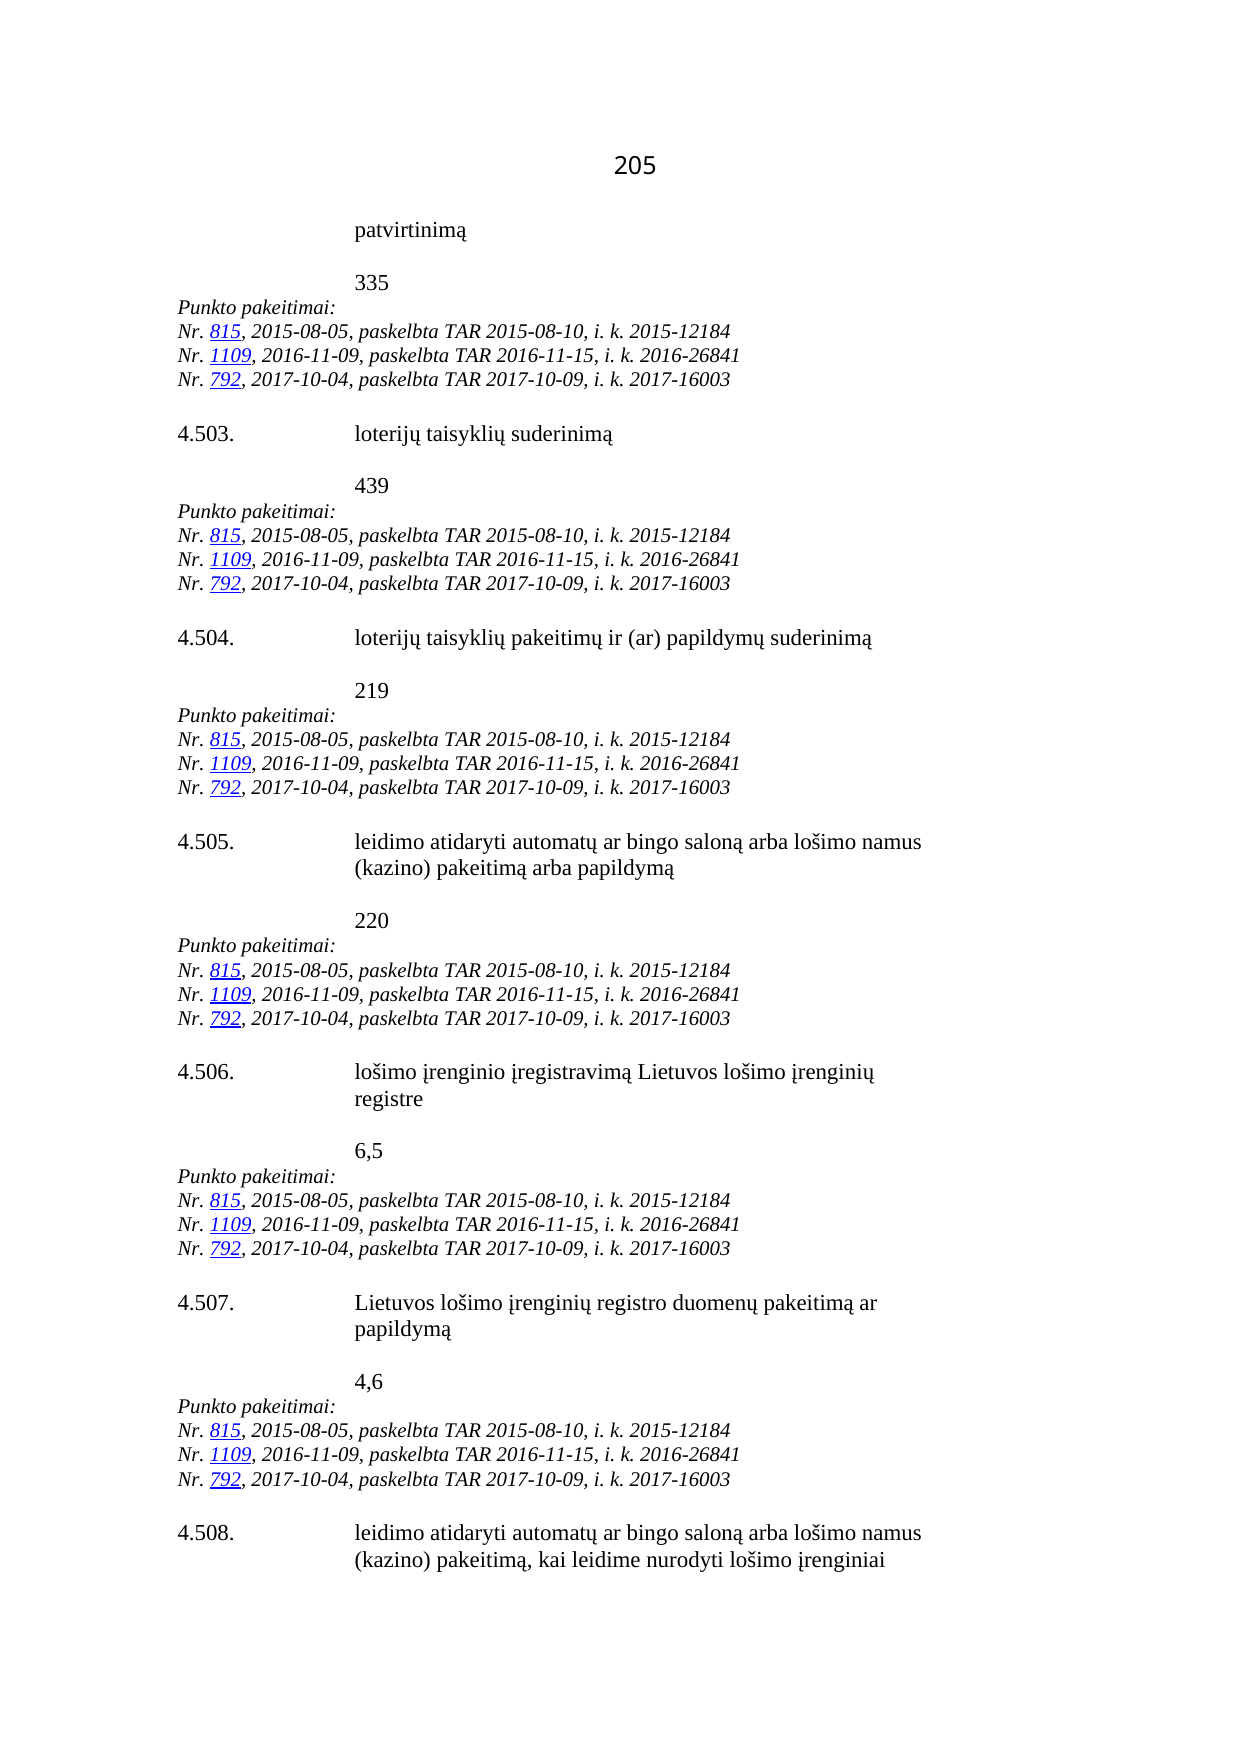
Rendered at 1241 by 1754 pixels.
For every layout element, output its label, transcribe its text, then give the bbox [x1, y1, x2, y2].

text Nr. 792, 2017-10-04, paskelbta TAR 2017-10-09, i. k. 2017-16003 [177, 367, 1093, 391]
text 4.505. leidimo atidaryti automatų ar bingo saloną arba lošimo namus [177, 828, 945, 854]
text Nr. 792, 2017-10-04, paskelbta TAR 2017-10-09, i. k. 2017-16003 [177, 1006, 1093, 1030]
text Nr. 815, 2015-08-05, paskelbta TAR 2015-08-10, i. k. 2015-12184 [177, 1188, 1093, 1212]
text Nr. 792, 2017-10-04, paskelbta TAR 2017-10-09, i. k. 2017-16003 [177, 1236, 1093, 1260]
text (kazino) pakeitimą, kai leidime nurodyti lošimo įrenginiai [354, 1546, 945, 1572]
text 4.507. Lietuvos lošimo įrenginių registro duomenų pakeitimą ar papildymą 4,6 [177, 1289, 945, 1394]
text Nr. 1109, 2016-11-09, paskelbta TAR 2016-11-15, i. k. 2016-26841 [177, 1442, 1093, 1466]
text Punkto pakeitimai: [177, 933, 1093, 957]
text Nr. 815, 2015-08-05, paskelbta TAR 2015-08-10, i. k. 2015-12184 [177, 1418, 1093, 1442]
text (kazino) pakeitimą arba papildymą 220 [354, 854, 945, 933]
text Nr. 815, 2015-08-05, paskelbta TAR 2015-08-10, i. k. 2015-12184 [177, 319, 1093, 343]
text 4.504. loterijų taisyklių pakeitimų ir (ar) papildymų suderinimą 219 [177, 624, 945, 703]
text Nr. 1109, 2016-11-09, paskelbta TAR 2016-11-15, i. k. 2016-26841 [177, 343, 1093, 367]
text registre 6,5 [354, 1085, 945, 1164]
text 4.506. lošimo įrenginio įregistravimą Lietuvos lošimo įrenginių [177, 1058, 945, 1085]
text Nr. 815, 2015-08-05, paskelbta TAR 2015-08-10, i. k. 2015-12184 [177, 523, 1093, 547]
text Nr. 792, 2017-10-04, paskelbta TAR 2017-10-09, i. k. 2017-16003 [177, 1466, 1093, 1491]
text Punkto pakeitimai: [177, 499, 1093, 523]
text Punkto pakeitimai: [177, 295, 1093, 319]
text Nr. 1109, 2016-11-09, paskelbta TAR 2016-11-15, i. k. 2016-26841 [177, 982, 1093, 1006]
text 4.503. loterijų taisyklių suderinimą 439 [177, 420, 945, 499]
text Nr. 1109, 2016-11-09, paskelbta TAR 2016-11-15, i. k. 2016-26841 [177, 751, 1093, 775]
text Nr. 815, 2015-08-05, paskelbta TAR 2015-08-10, i. k. 2015-12184 [177, 957, 1093, 982]
text Punkto pakeitimai: [177, 703, 1093, 727]
text 4.508. leidimo atidaryti automatų ar bingo saloną arba lošimo namus [177, 1519, 945, 1546]
text Punkto pakeitimai: [177, 1164, 1093, 1188]
text Nr. 792, 2017-10-04, paskelbta TAR 2017-10-09, i. k. 2017-16003 [177, 571, 1093, 595]
text Punkto pakeitimai: [177, 1394, 1093, 1418]
text Nr. 1109, 2016-11-09, paskelbta TAR 2016-11-15, i. k. 2016-26841 [177, 547, 1093, 571]
text Nr. 792, 2017-10-04, paskelbta TAR 2017-10-09, i. k. 2017-16003 [177, 775, 1093, 799]
text patvirtinimą 335 [354, 216, 945, 295]
text Nr. 1109, 2016-11-09, paskelbta TAR 2016-11-15, i. k. 2016-26841 [177, 1212, 1093, 1236]
text Nr. 815, 2015-08-05, paskelbta TAR 2015-08-10, i. k. 2015-12184 [177, 727, 1093, 751]
